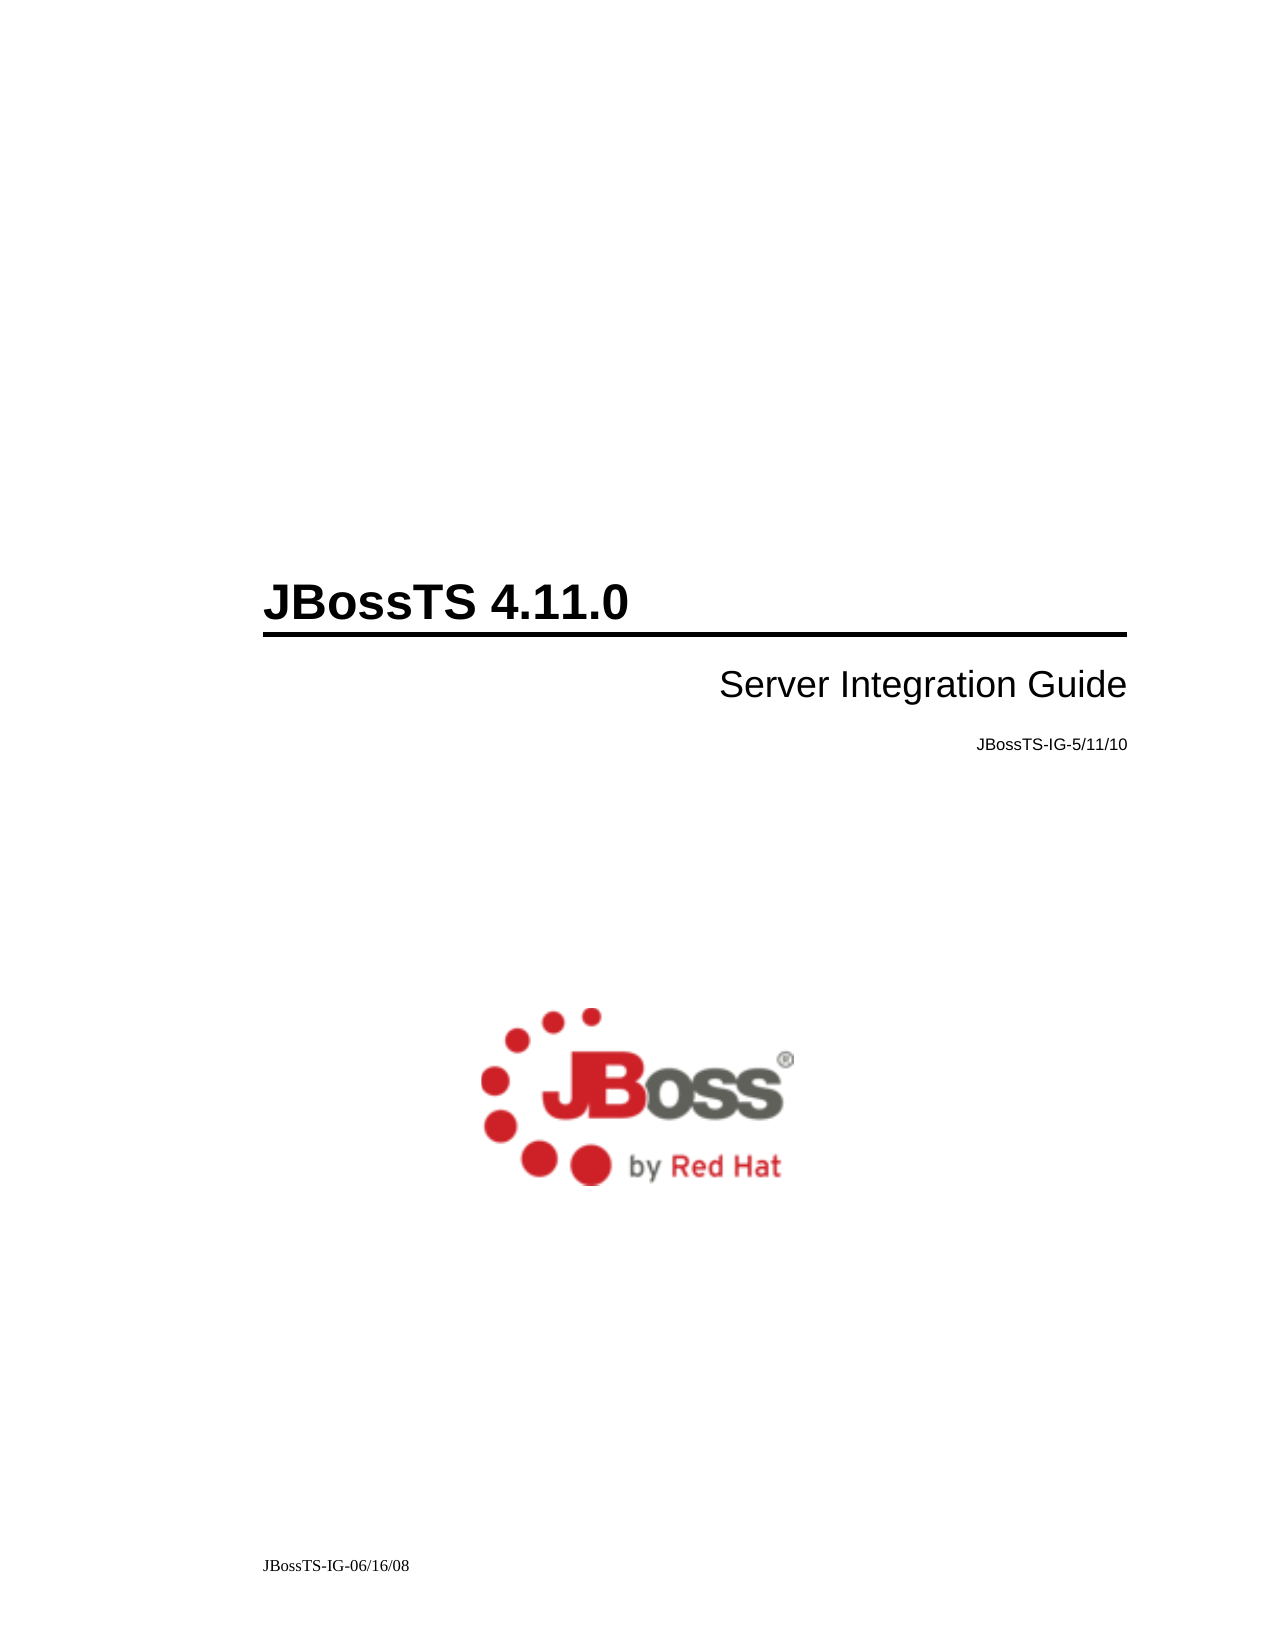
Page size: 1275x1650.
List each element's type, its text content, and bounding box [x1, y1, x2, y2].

title JBossTS 4.11.0 [263, 573, 1127, 632]
text JBossTS-IG-5/11/10 [263, 735, 1127, 754]
subtitle Server Integration Guide [263, 662, 1127, 706]
picture [481, 1008, 794, 1186]
